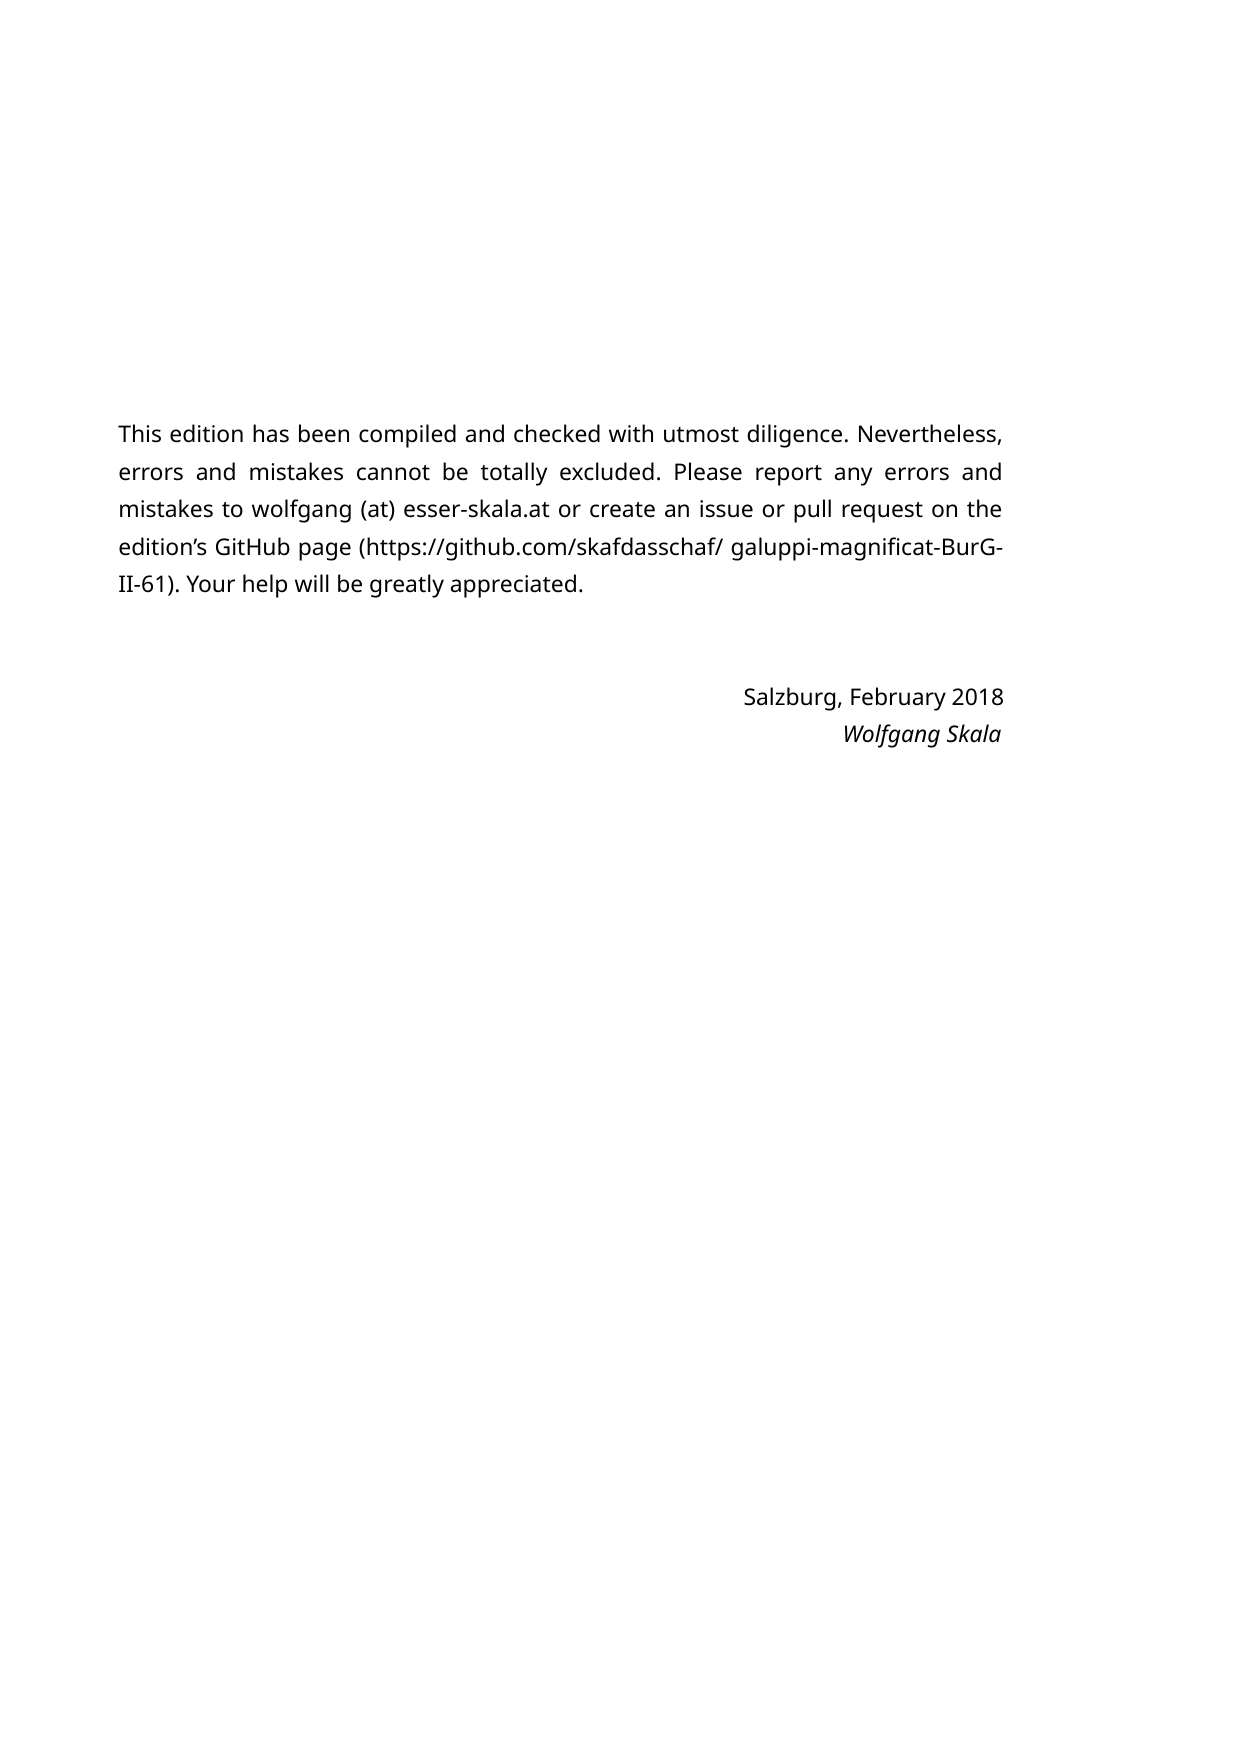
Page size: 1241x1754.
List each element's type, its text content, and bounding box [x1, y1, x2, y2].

text [118, 118, 1004, 299]
text Salzburg, February 2018 Wolfgang Skala [118, 681, 1004, 749]
text This edition has been compiled and checked with utmost diligence. Nevertheless, errors and mistakes cannot be totally excluded. Please report any errors and mistakes to wolfgang (at) esser-skala.at or create an issue or pull request on the edition’s GitHub page (https://github.com/skafdasschaf/ galuppi-magnificat-BurG-II-61). Your help will be greatly appreciated. [118, 418, 1004, 599]
